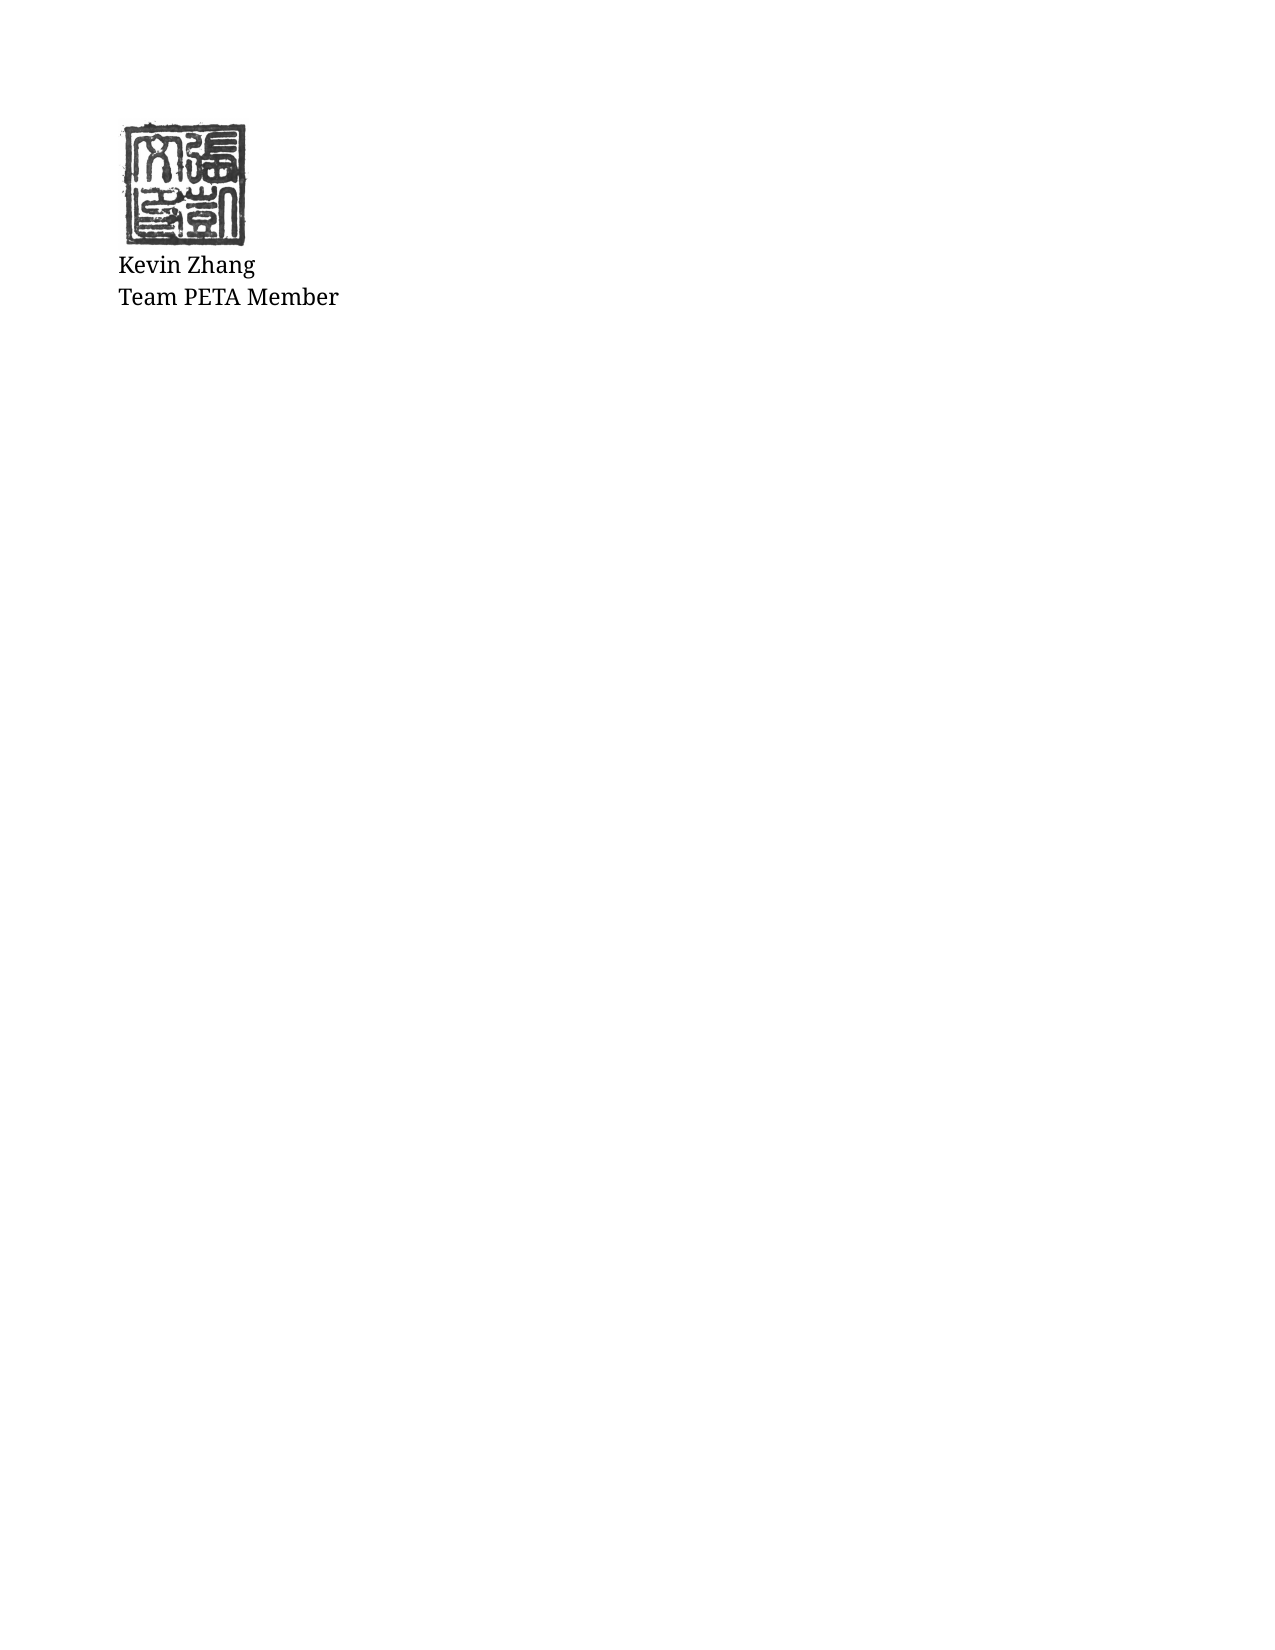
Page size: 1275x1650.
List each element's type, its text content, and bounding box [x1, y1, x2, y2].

text Kevin Zhang [118, 249, 1157, 281]
text Team PETA Member [118, 281, 1157, 312]
picture [118, 118, 250, 250]
